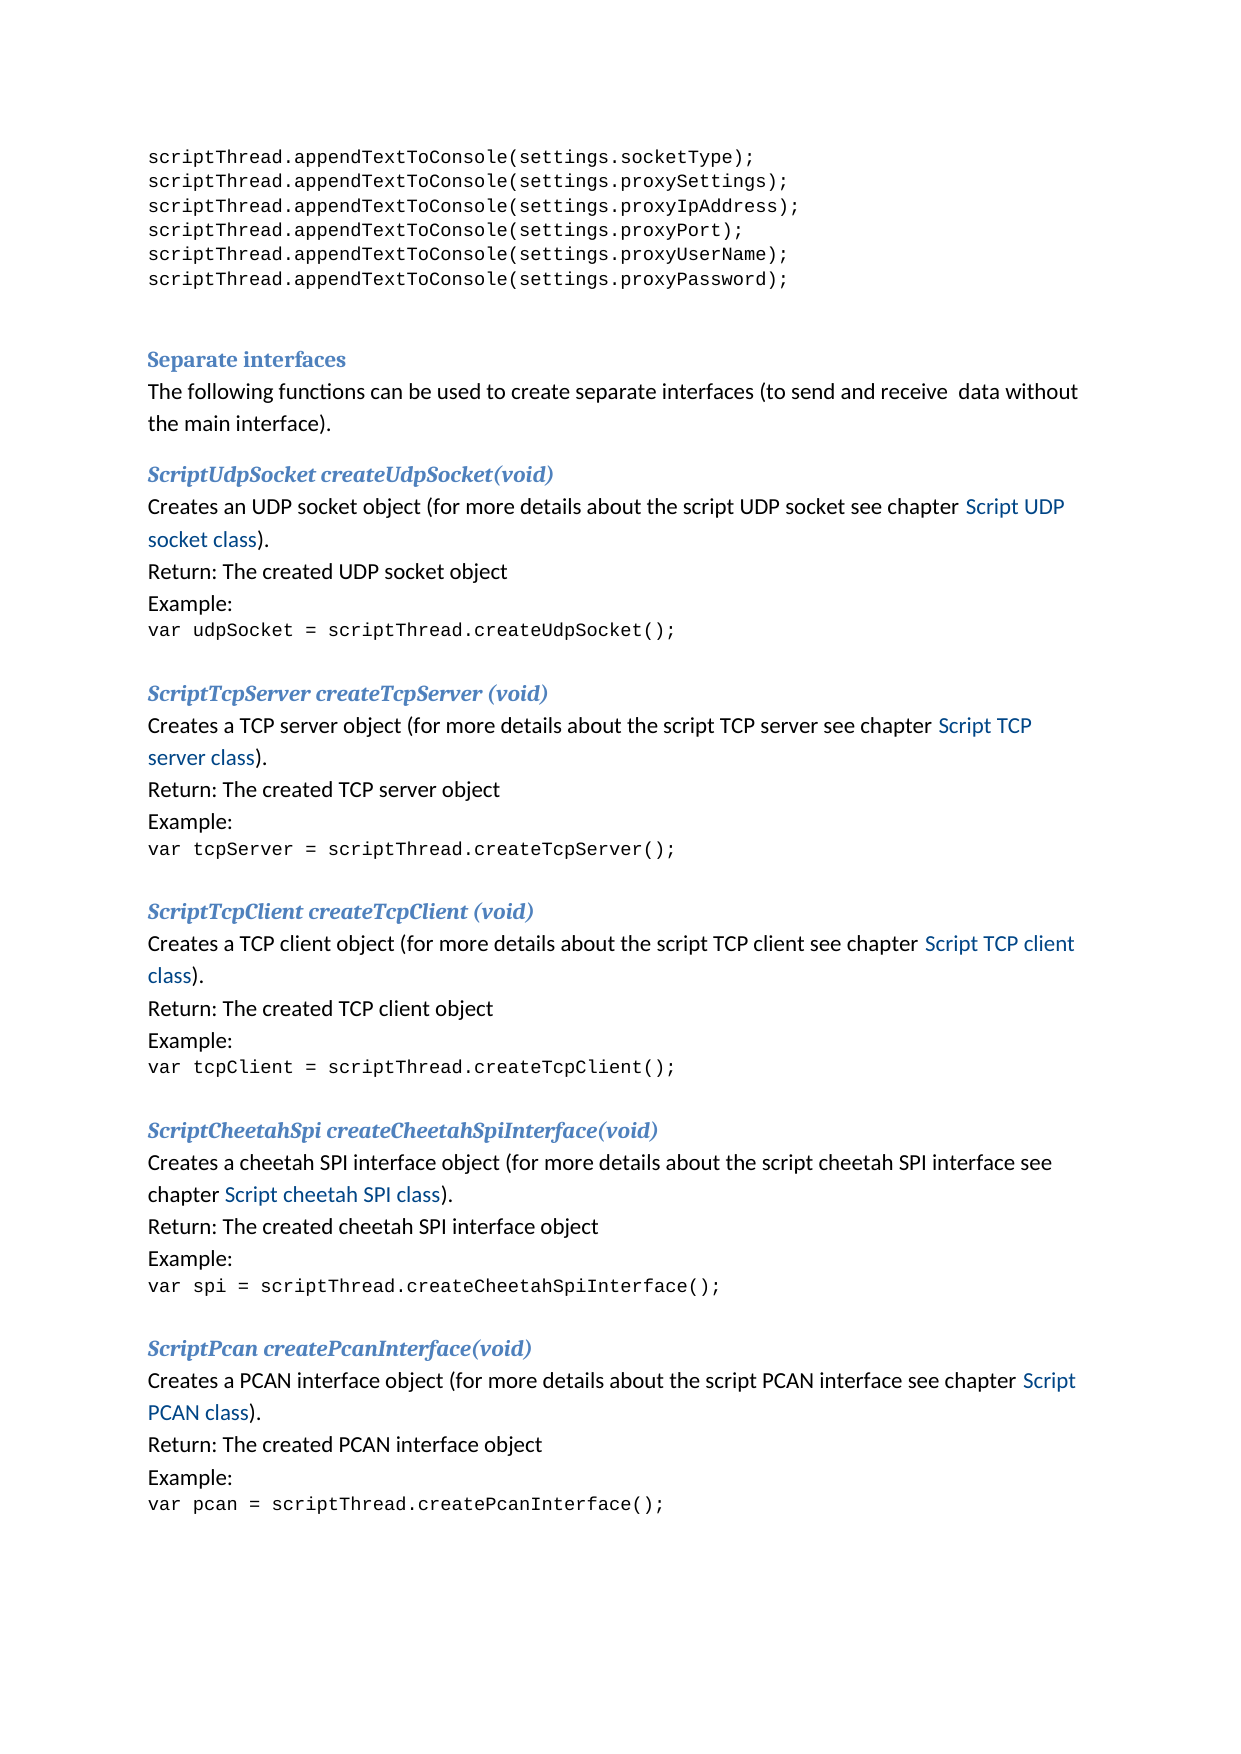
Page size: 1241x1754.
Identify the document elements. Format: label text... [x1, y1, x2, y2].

text scriptThread.appendTextToConsole(settings.proxyPassword); [148, 269, 1093, 291]
text scriptThread.appendTextToConsole(settings.proxyPort); [148, 221, 1093, 242]
text Example: [148, 1026, 1093, 1054]
text Creates a PCAN interface object (for more details about the script PCAN interface see chapter Script PCAN class). [148, 1366, 1093, 1426]
text Creates a TCP client object (for more details about the script TCP client see chapter Script TCP client class). [148, 929, 1093, 989]
text Example: [148, 1463, 1093, 1491]
text var pcan = scriptThread.createPcanInterface(); [148, 1495, 1093, 1516]
text var spi = scriptThread.createCheetahSpiInterface(); [148, 1277, 1093, 1298]
text scriptThread.appendTextToConsole(settings.proxyIpAddress); [148, 196, 1093, 218]
text scriptThread.appendTextToConsole(settings.proxySettings); [148, 172, 1093, 193]
subtitle ScriptCheetahSpi createCheetahSpiInterface(void) [148, 1118, 1093, 1144]
text var udpSocket = scriptThread.createUdpSocket(); [148, 621, 1093, 642]
text Return: The created PCAN interface object [148, 1431, 1093, 1459]
text Creates a TCP server object (for more details about the script TCP server see chapter Script TCP server class). [148, 711, 1093, 771]
text Return: The created UDP socket object [148, 557, 1093, 585]
subtitle Separate interfaces [148, 347, 1093, 373]
text Return: The created TCP server object [148, 775, 1093, 803]
text Return: The created TCP client object [148, 994, 1093, 1022]
text Example: [148, 1244, 1093, 1272]
subtitle ScriptUdpSocket createUdpSocket(void) [148, 462, 1093, 489]
text var tcpClient = scriptThread.createTcpClient(); [148, 1058, 1093, 1079]
text scriptThread.appendTextToConsole(settings.socketType); [148, 148, 1093, 169]
subtitle ScriptTcpServer createTcpServer (void) [148, 681, 1093, 707]
text Return: The created cheetah SPI interface object [148, 1212, 1093, 1240]
text The following functions can be used to create separate interfaces (to send and receive data without the main interface). [148, 377, 1093, 437]
text Example: [148, 589, 1093, 617]
text Example: [148, 807, 1093, 836]
text Creates an UDP socket object (for more details about the script UDP socket see chapter Script UDP socket class). [148, 492, 1093, 553]
text var tcpServer = scriptThread.createTcpServer(); [148, 840, 1093, 861]
subtitle ScriptTcpClient createTcpClient (void) [148, 899, 1093, 926]
subtitle ScriptPcan createPcanInterface(void) [148, 1336, 1093, 1362]
text scriptThread.appendTextToConsole(settings.proxyUserName); [148, 245, 1093, 266]
text Creates a cheetah SPI interface object (for more details about the script cheetah SPI interface see chapter Script cheetah SPI class). [148, 1148, 1093, 1208]
